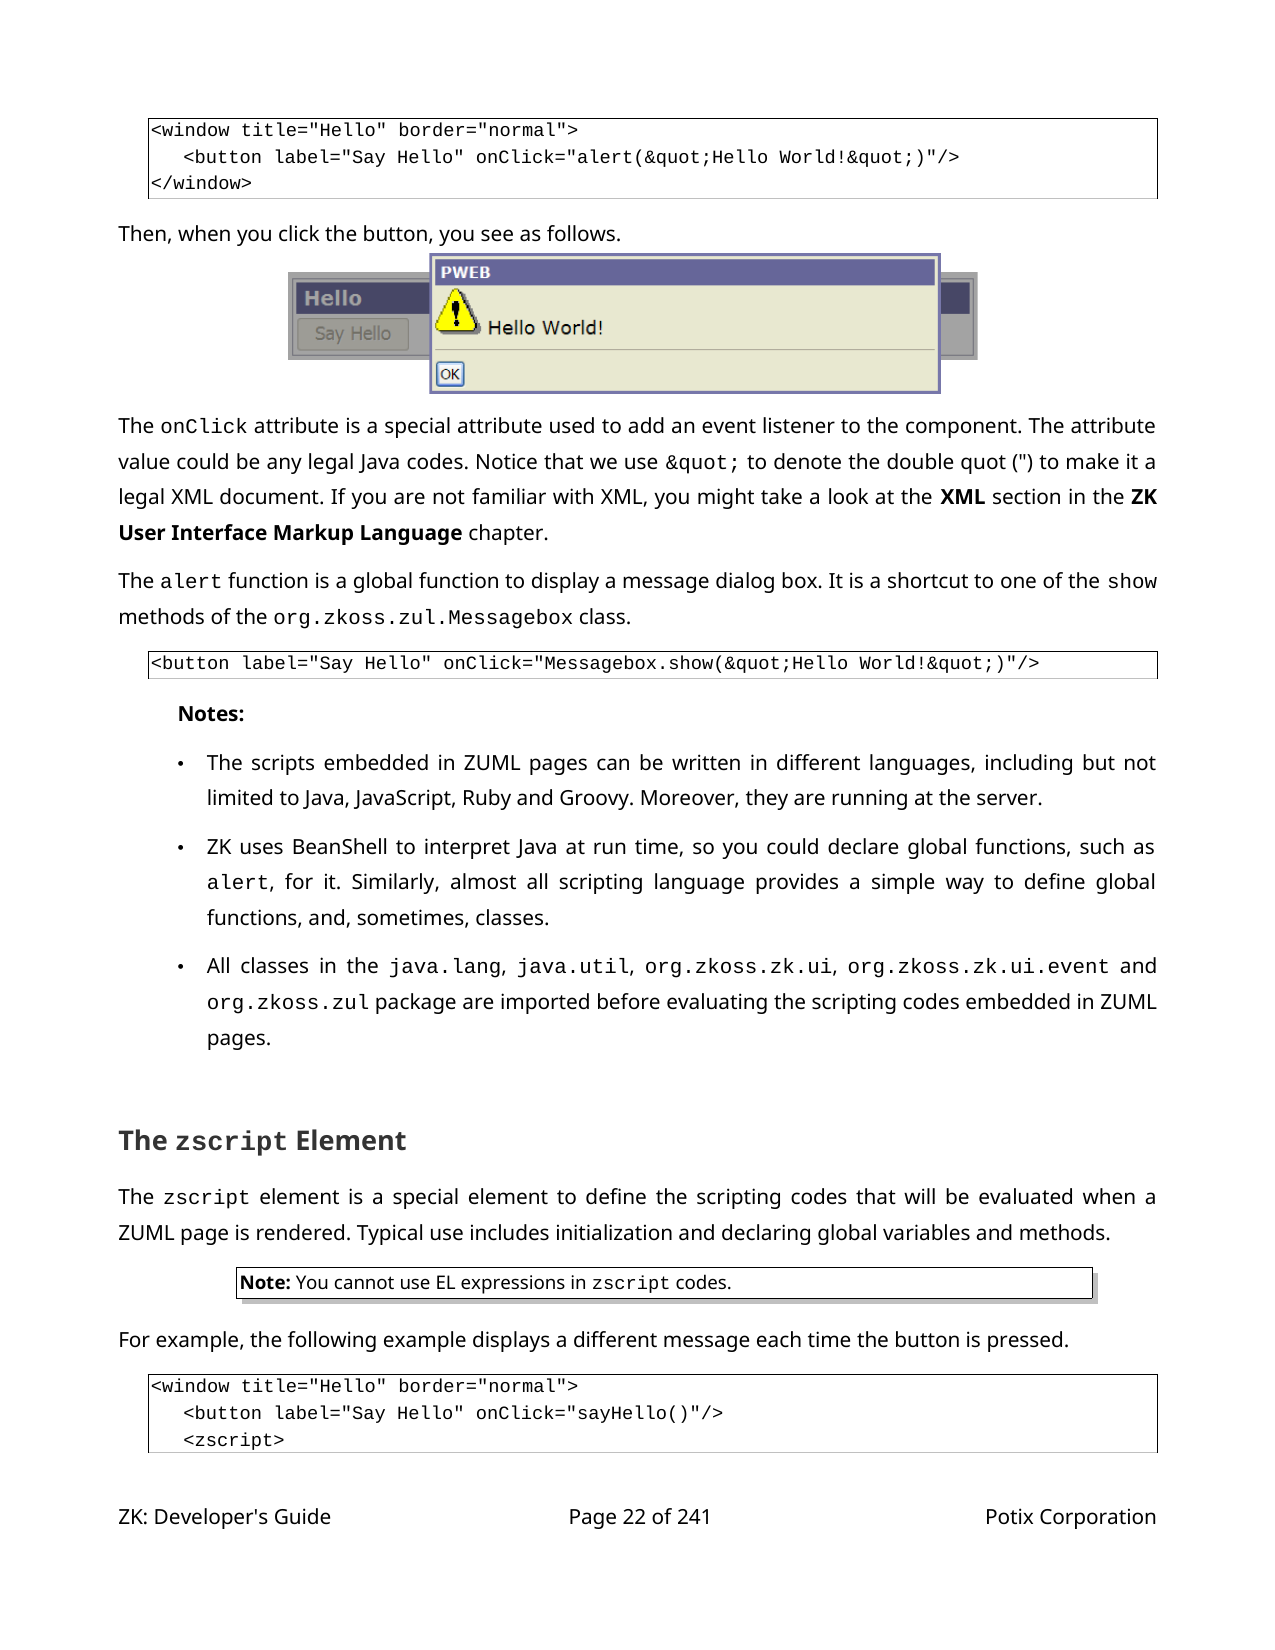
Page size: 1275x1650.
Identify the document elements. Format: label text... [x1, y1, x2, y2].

text For example, the following example displays a different message each time the button is pressed. [118, 1325, 1157, 1353]
subtitle The zscript Element [118, 1122, 1157, 1158]
text Then, when you click the button, you see as follows. [118, 219, 1157, 247]
text The onClick attribute is a special attribute used to add an event listener to the component. The attribute value could be any legal Java codes. Notice that we use &quot; to denote the double quot (") to make it a legal XML document. If you are not familiar with XML, you might take a look at the XML section in the ZK User Interface Markup Language chapter. [118, 394, 1157, 546]
list The scripts embedded in ZUML pages can be written in different languages, including but not limited to Java, JavaScript, Ruby and Groovy. Moreover, they are running at the server. [177, 748, 1157, 811]
text <window title="Hello" border="normal"> <button label="Say Hello" onClick="alert(&quot;Hello World!&quot;)"/> </window> [149, 119, 1157, 198]
text <button label="Say Hello" onClick="Messagebox.show(&quot;Hello World!&quot;)"/> [149, 652, 1157, 678]
text <window title="Hello" border="normal"> [149, 1375, 1157, 1398]
picture [288, 253, 978, 394]
text The zscript element is a special element to define the scripting codes that will be evaluated when a ZUML page is rendered. Typical use includes initialization and declaring global variables and methods. [118, 1182, 1157, 1246]
text The alert function is a global function to display a message dialog box. It is a shortcut to one of the show methods of the org.zkoss.zul.Messagebox class. [118, 567, 1157, 631]
text <zscript> [149, 1428, 1157, 1452]
text <button label="Say Hello" onClick="sayHello()"/> [149, 1401, 1157, 1425]
text Note: You cannot use EL expressions in zscript codes. [237, 1268, 1092, 1298]
list All classes in the java.lang, java.util, org.zkoss.zk.ui, org.zkoss.zk.ui.event and org.zkoss.zul package are imported before evaluating the scripting codes embedded in ZUML pages. [177, 952, 1157, 1051]
text Notes: [177, 699, 1157, 727]
list ZK uses BeanShell to interpret Java at run time, so you could declare global functions, such as alert, for it. Similarly, almost all scripting language provides a simple way to define global functions, and, sometimes, classes. [177, 832, 1157, 931]
